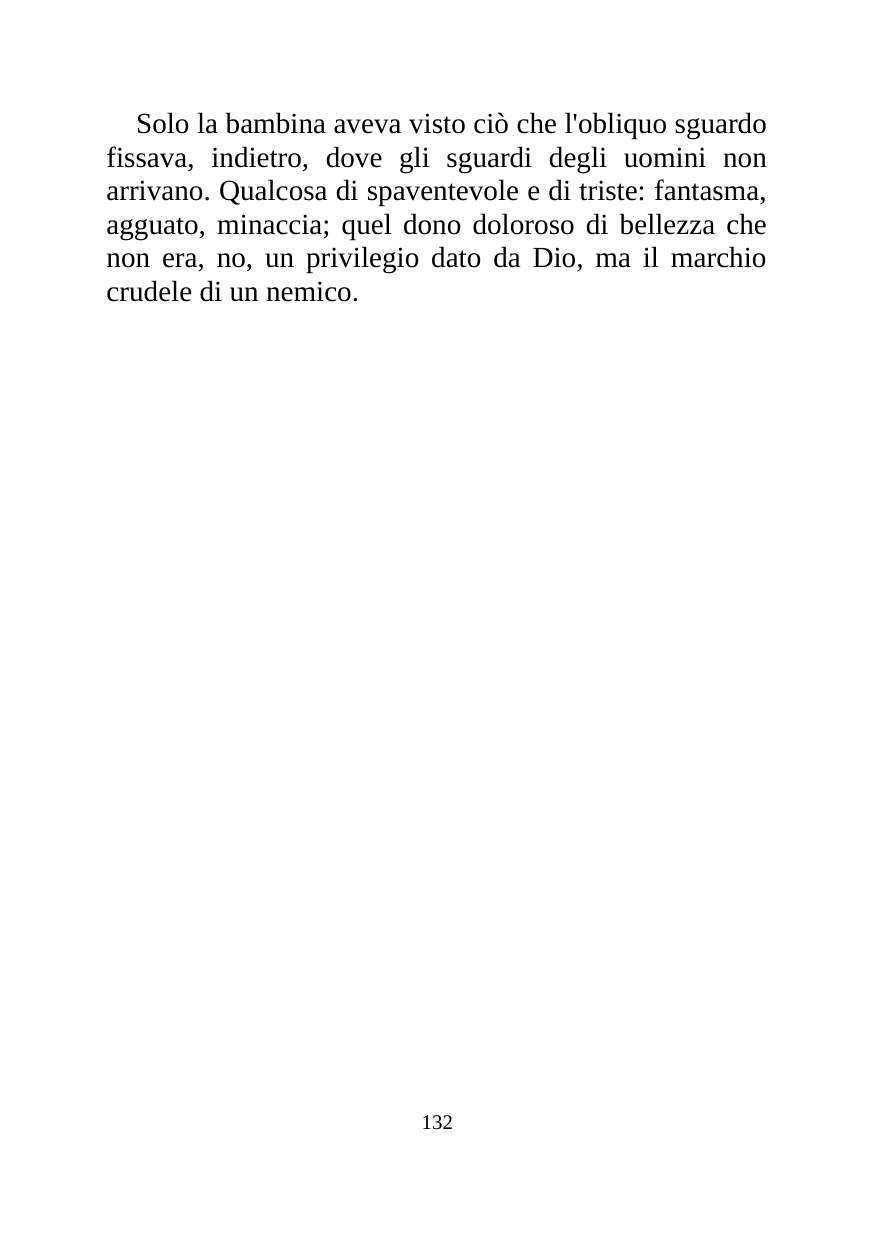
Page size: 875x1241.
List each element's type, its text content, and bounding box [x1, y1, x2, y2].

text Solo la bambina aveva visto ciò che l'obliquo sguardo fissava, indietro, dove gli sguardi degli uomini non arrivano. Qualcosa di spaventevole e di triste: fantasma, agguato, minaccia; quel dono doloroso di bellezza che non era, no, un privilegio dato da Dio, ma il marchio crudele di un nemico. [106, 106, 768, 307]
